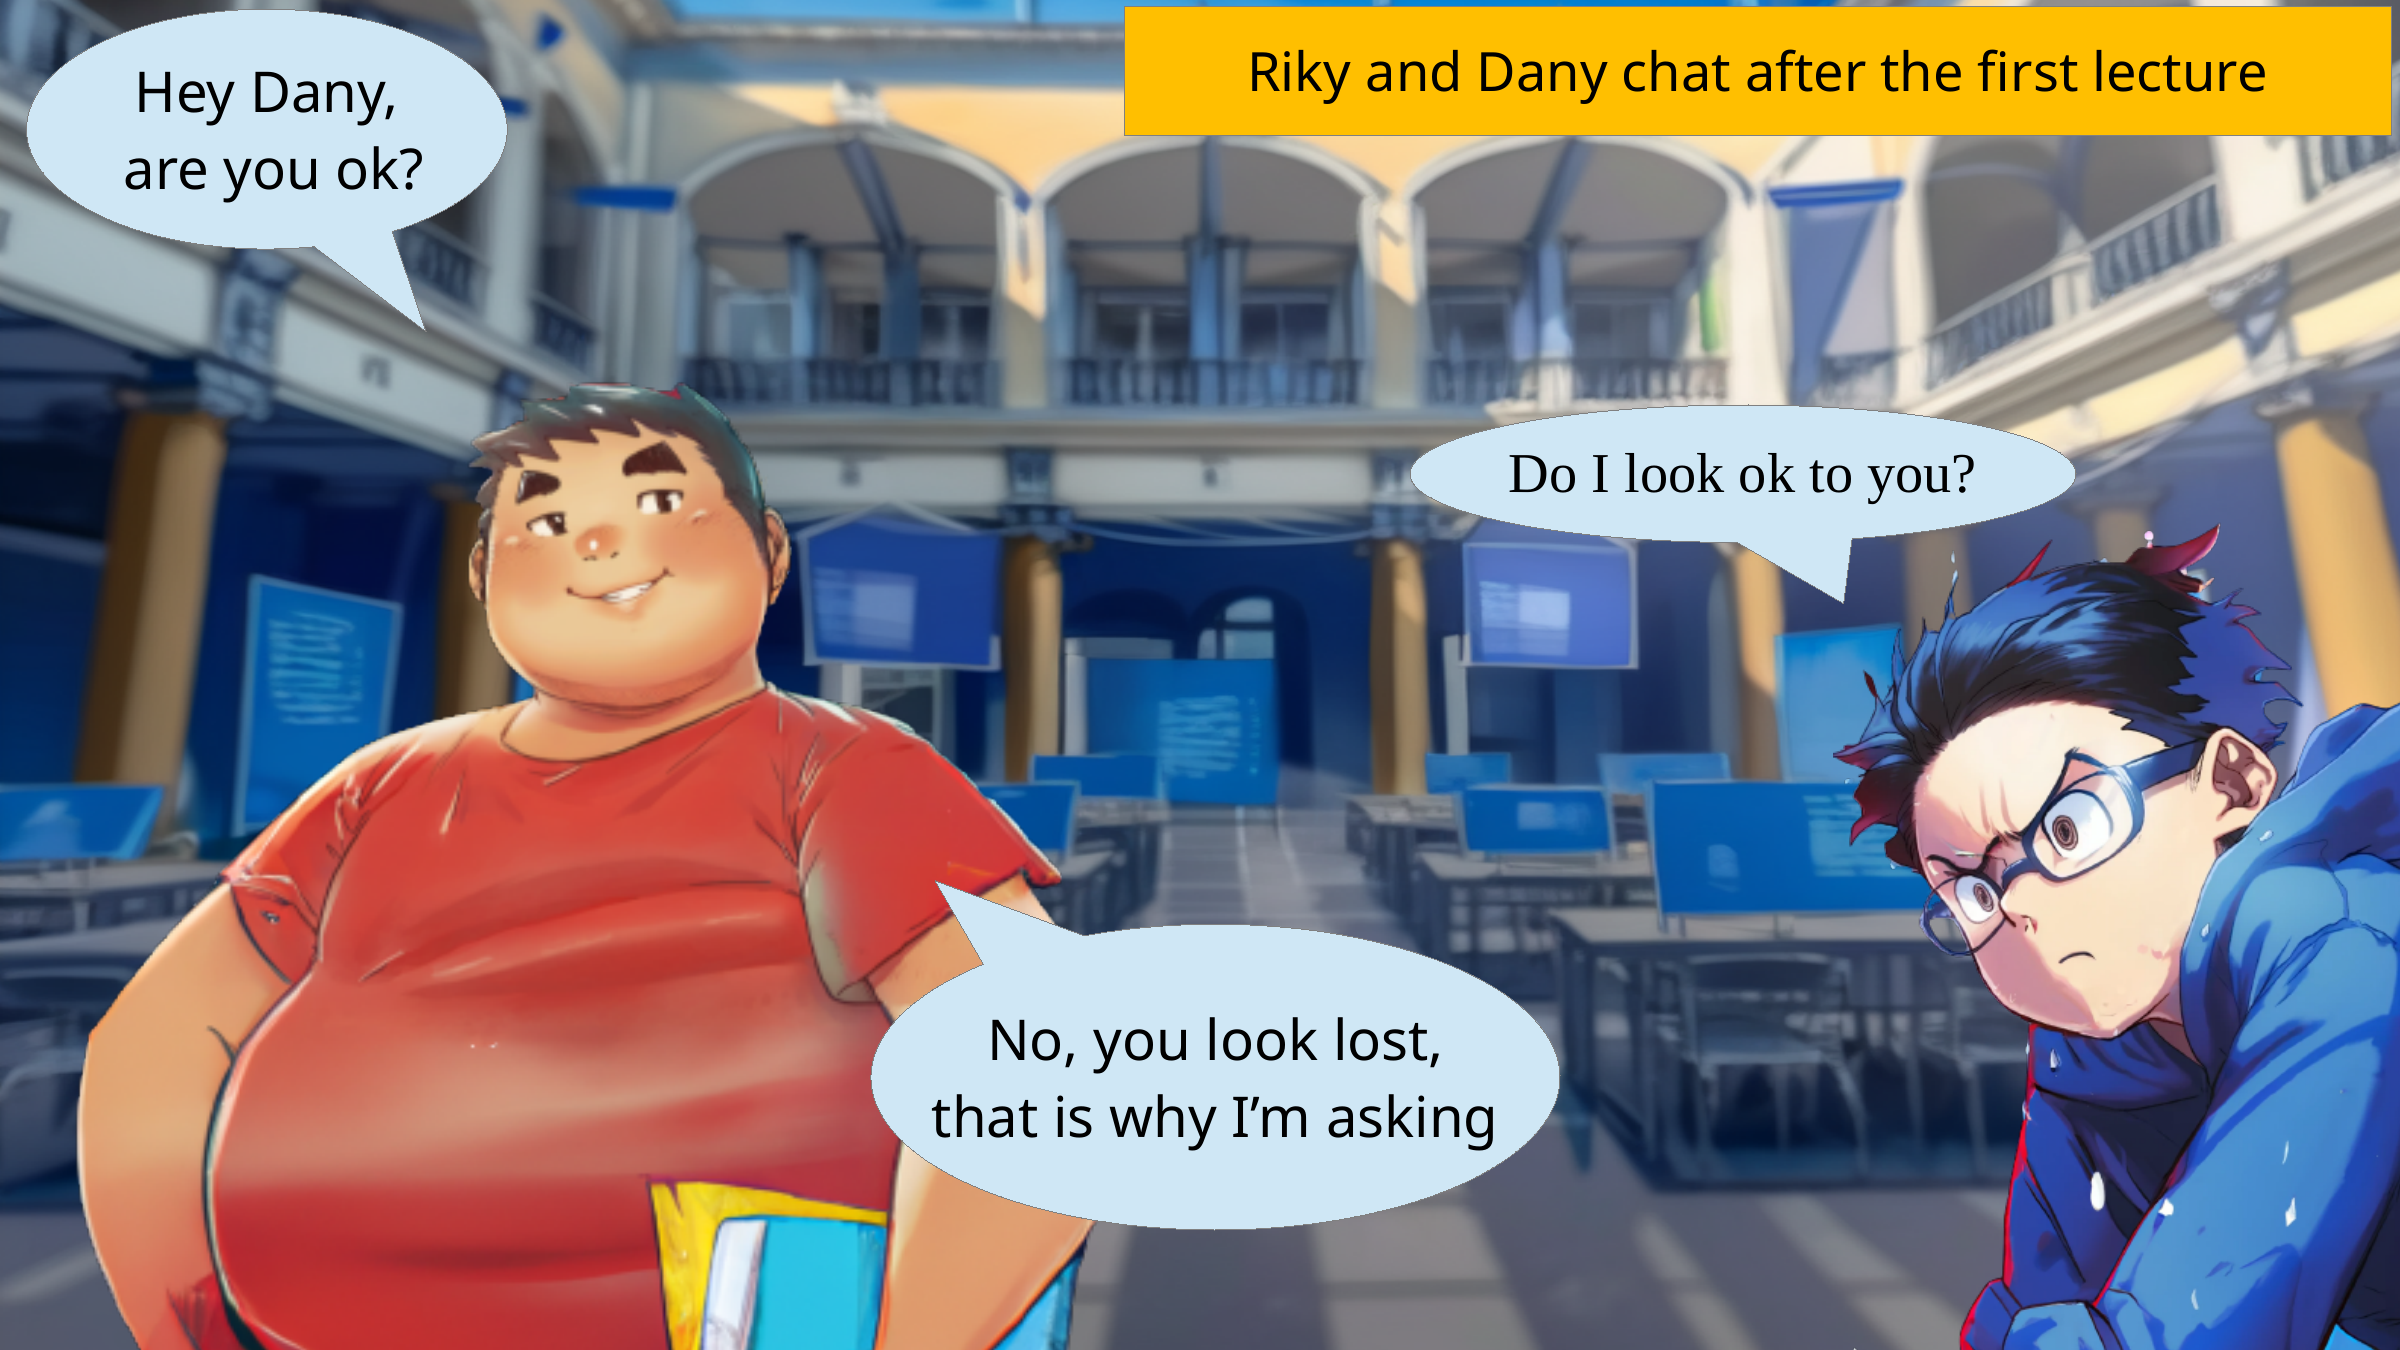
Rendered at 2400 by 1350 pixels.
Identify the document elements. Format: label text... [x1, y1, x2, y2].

picture [0, 0, 2400, 1350]
text_box No, you look lost, that is why I’m asking [870, 880, 1561, 1231]
text_box Do I look ok to you? [1410, 404, 2077, 604]
text_box Hey Dany, are you ok? [26, 9, 508, 332]
text_box Riky and Dany chat after the first lecture [1124, 6, 2392, 136]
